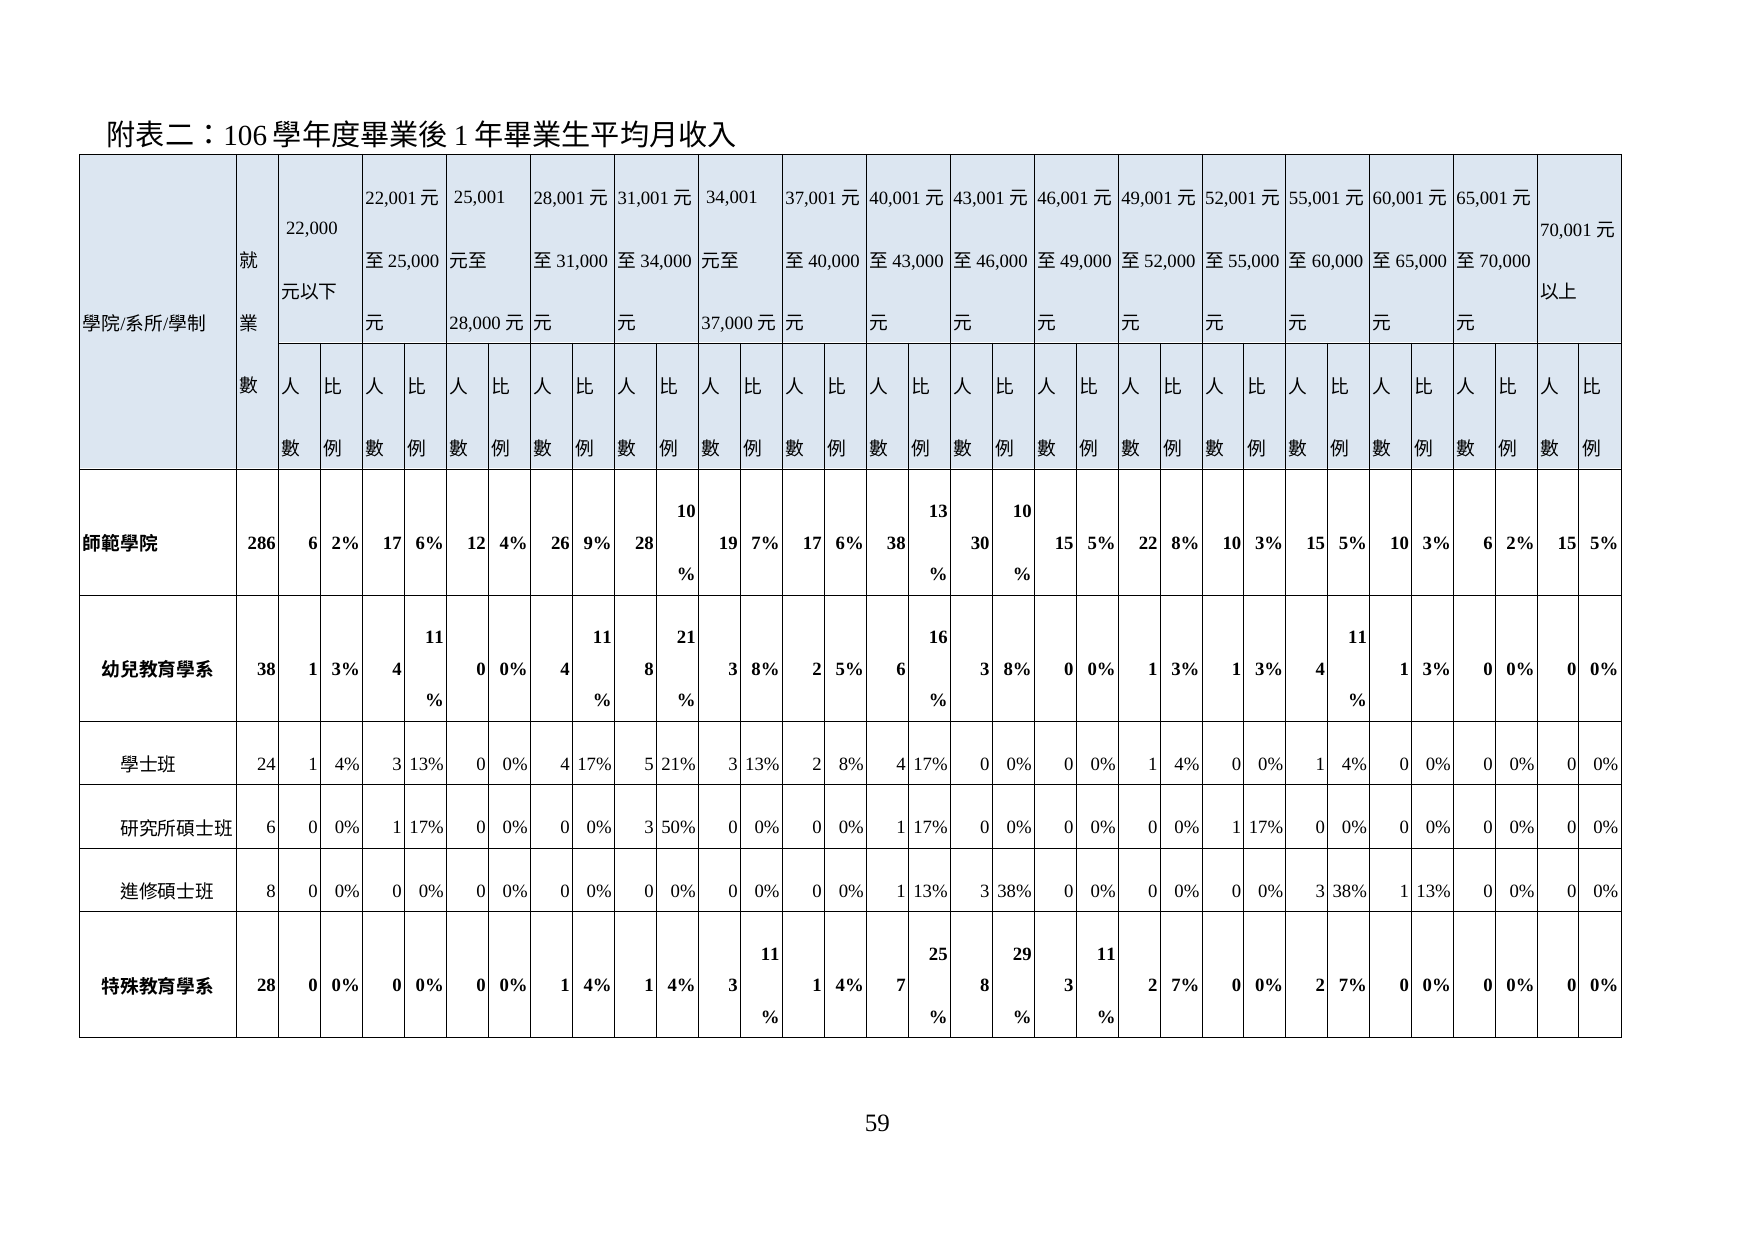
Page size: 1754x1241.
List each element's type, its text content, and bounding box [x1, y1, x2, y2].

table_cell 3% [1161, 596, 1202, 721]
table_cell 17% [909, 722, 950, 784]
table_cell 5 [615, 722, 656, 784]
table_cell 1 [1370, 596, 1411, 721]
table_cell 人數 [951, 344, 992, 468]
table_cell 0% [1496, 785, 1537, 848]
table_cell 0% [1328, 785, 1369, 848]
table_cell 8 [237, 849, 278, 911]
table_cell 3 [1286, 849, 1327, 911]
table_cell 17% [573, 722, 614, 784]
table_cell 比例 [1077, 344, 1118, 468]
table_cell 0% [1077, 785, 1118, 848]
table_cell 0 [783, 785, 824, 848]
table_cell 0% [1496, 849, 1537, 911]
table_cell 人數 [615, 344, 656, 468]
table_cell 10% [657, 470, 698, 594]
table_cell 0 [783, 849, 824, 911]
table_cell 0 [699, 785, 740, 848]
table_cell 0 [1035, 785, 1076, 848]
table_cell 0% [405, 912, 446, 1037]
table_cell 人數 [1035, 344, 1076, 468]
table_cell 10 [1370, 470, 1411, 594]
table_cell 2% [321, 470, 362, 594]
table_cell 13% [909, 849, 950, 911]
table_cell 比例 [405, 344, 446, 468]
table_cell 38% [1328, 849, 1369, 911]
table_cell 進修碩士班 [80, 849, 236, 911]
table_header 就業數 [237, 155, 278, 468]
table_cell 1 [1119, 596, 1160, 721]
table_cell 人數 [363, 344, 404, 468]
table_header 65,001 元至 70,000 元 [1454, 155, 1537, 342]
table_cell 17% [1244, 785, 1285, 848]
table_cell 0 [447, 722, 488, 784]
table_cell 28 [615, 470, 656, 594]
table_cell 15 [1538, 470, 1578, 594]
table_cell 7% [741, 470, 782, 594]
table_cell 比例 [741, 344, 782, 468]
table_cell 人數 [1203, 344, 1243, 468]
table_cell 13% [741, 722, 782, 784]
table_cell 1 [615, 912, 656, 1037]
table_cell 6 [1454, 470, 1495, 594]
table_cell 6% [405, 470, 446, 594]
table_cell 0% [1579, 596, 1621, 721]
table_cell 8 [615, 596, 656, 721]
table_cell 5% [1077, 470, 1118, 594]
table_cell 3% [1412, 470, 1453, 594]
table_cell 11% [1077, 912, 1118, 1037]
table_cell 比例 [489, 344, 530, 468]
table_cell 0 [279, 849, 320, 911]
table_cell 13% [405, 722, 446, 784]
table_cell 人數 [279, 344, 320, 468]
table_cell 1 [783, 912, 824, 1037]
table_cell 0 [1538, 722, 1578, 784]
table_cell 38% [993, 849, 1034, 911]
table_cell 4 [363, 596, 404, 721]
table_cell 1 [867, 849, 908, 911]
table_cell 6% [825, 470, 866, 594]
table_cell 0 [279, 912, 320, 1037]
table_cell 38 [867, 470, 908, 594]
table_cell 4 [531, 596, 572, 721]
table_cell 0% [1412, 912, 1453, 1037]
table_cell 0% [1496, 912, 1537, 1037]
table_cell 3 [363, 722, 404, 784]
table_header 22,001元至25,000 元 [363, 155, 446, 342]
table_header 60,001 元至 65,000 元 [1370, 155, 1453, 342]
table_header 70,001 元以上 [1538, 155, 1621, 342]
table_cell 0% [573, 785, 614, 848]
table_cell 4% [573, 912, 614, 1037]
table_cell 30 [951, 470, 992, 594]
table_header 25,001 元至 28,000 元 [447, 155, 530, 342]
table_cell 比例 [909, 344, 950, 468]
table_cell 29% [993, 912, 1034, 1037]
table_cell 1 [867, 785, 908, 848]
table_cell 13% [1412, 849, 1453, 911]
table_cell 4% [489, 470, 530, 594]
table_header 22,000 元以下 [279, 155, 362, 342]
table_cell 0 [1370, 912, 1411, 1037]
table_cell 4% [825, 912, 866, 1037]
table_cell 人數 [699, 344, 740, 468]
table_cell 15 [1286, 470, 1327, 594]
table_cell 7% [1328, 912, 1369, 1037]
table_cell 15 [1035, 470, 1076, 594]
table_cell 17% [405, 785, 446, 848]
table_cell 3 [951, 596, 992, 721]
table_cell 6 [867, 596, 908, 721]
table_cell 3 [699, 722, 740, 784]
table_cell 38 [237, 596, 278, 721]
table_cell 0 [1203, 849, 1243, 911]
table_cell 0 [1035, 722, 1076, 784]
table_cell 人數 [1286, 344, 1327, 468]
table_cell 0 [951, 785, 992, 848]
table_cell 3 [615, 785, 656, 848]
table_cell 人數 [1538, 344, 1578, 468]
table_cell 0 [1454, 912, 1495, 1037]
table_cell 4% [657, 912, 698, 1037]
table_cell 0 [1119, 849, 1160, 911]
table_cell 比例 [1244, 344, 1285, 468]
table_cell 0% [1496, 722, 1537, 784]
table_cell 3% [321, 596, 362, 721]
table_header 40,001 元至 43,000 元 [867, 155, 950, 342]
table_cell 21% [657, 722, 698, 784]
table_cell 0 [1203, 912, 1243, 1037]
table_cell 0% [1496, 596, 1537, 721]
table_cell 人數 [531, 344, 572, 468]
table_cell 11% [573, 596, 614, 721]
table_cell 0% [321, 785, 362, 848]
table_cell 0 [1035, 849, 1076, 911]
table_cell 0% [405, 849, 446, 911]
table_cell 4 [867, 722, 908, 784]
table_cell 0% [489, 722, 530, 784]
table_cell 比例 [657, 344, 698, 468]
table_cell 0% [489, 785, 530, 848]
table_cell 1 [531, 912, 572, 1037]
table_cell 2 [783, 596, 824, 721]
table_cell 比例 [1412, 344, 1453, 468]
table_cell 11% [405, 596, 446, 721]
table_cell 0% [657, 849, 698, 911]
table_cell 0 [1035, 596, 1076, 721]
table_cell 師範學院 [80, 470, 236, 594]
table_header 49,001 元至 52,000 元 [1119, 155, 1202, 342]
table_cell 5% [825, 596, 866, 721]
table_header 31,001 元至 34,000 元 [615, 155, 698, 342]
table_cell 比例 [825, 344, 866, 468]
table_header 37,001 元至 40,000 元 [783, 155, 866, 342]
table_cell 0 [1454, 722, 1495, 784]
table_cell 17 [363, 470, 404, 594]
table_header 28,001 元至 31,000 元 [531, 155, 614, 342]
table_cell 1 [363, 785, 404, 848]
table_cell 28 [237, 912, 278, 1037]
table_cell 比例 [1328, 344, 1369, 468]
table_cell 1 [279, 722, 320, 784]
table_cell 0 [447, 785, 488, 848]
table_cell 0 [1538, 596, 1578, 721]
table_cell 12 [447, 470, 488, 594]
table_cell 人數 [447, 344, 488, 468]
table_cell 0 [951, 722, 992, 784]
table_cell 3 [699, 596, 740, 721]
table_cell 0% [1161, 785, 1202, 848]
table_cell 0% [1077, 722, 1118, 784]
table_cell 0% [993, 785, 1034, 848]
table_cell 比例 [1579, 344, 1621, 468]
table_cell 比例 [1496, 344, 1537, 468]
table_cell 4% [1328, 722, 1369, 784]
table_header 52,001 元至 55,000 元 [1203, 155, 1285, 342]
table_cell 0 [447, 912, 488, 1037]
table_cell 3 [699, 912, 740, 1037]
table_cell 學士班 [80, 722, 236, 784]
table_cell 1 [1286, 722, 1327, 784]
table_cell 0 [531, 849, 572, 911]
table_cell 0 [1370, 722, 1411, 784]
table_cell 3% [1412, 596, 1453, 721]
table_cell 0 [447, 849, 488, 911]
table_cell 0% [1077, 596, 1118, 721]
table_cell 4 [1286, 596, 1327, 721]
table_cell 5% [1328, 470, 1369, 594]
table_cell 比例 [321, 344, 362, 468]
subtitle 附表二：106學年度畢業後1年畢業生平均月收入 [106, 91, 1648, 154]
table_cell 10 [1203, 470, 1243, 594]
table_cell 0 [1538, 912, 1578, 1037]
table_cell 3 [1035, 912, 1076, 1037]
table_cell 0% [321, 912, 362, 1037]
table_cell 0 [699, 849, 740, 911]
table_cell 0 [1286, 785, 1327, 848]
table_cell 8% [825, 722, 866, 784]
table_cell 0% [993, 722, 1034, 784]
table_cell 研究所碩士班 [80, 785, 236, 848]
table_cell 26 [531, 470, 572, 594]
table_header 43,001 元至 46,000 元 [951, 155, 1034, 342]
table_cell 25% [909, 912, 950, 1037]
table_cell 0% [825, 849, 866, 911]
table_cell 0% [825, 785, 866, 848]
table_cell 0 [1538, 785, 1578, 848]
table_cell 21% [657, 596, 698, 721]
table_cell 8% [1161, 470, 1202, 594]
table_cell 0% [1579, 722, 1621, 784]
table_cell 2 [1119, 912, 1160, 1037]
table_cell 1 [1370, 849, 1411, 911]
table_cell 比例 [573, 344, 614, 468]
table_cell 0 [1538, 849, 1578, 911]
table_cell 4% [321, 722, 362, 784]
table_cell 0 [1454, 596, 1495, 721]
table_cell 7% [1161, 912, 1202, 1037]
table_cell 0% [1161, 849, 1202, 911]
table_cell 6 [237, 785, 278, 848]
table_cell 0% [1579, 849, 1621, 911]
table_cell 19 [699, 470, 740, 594]
table_cell 0 [363, 912, 404, 1037]
table_cell 2% [1496, 470, 1537, 594]
table_cell 0% [489, 596, 530, 721]
table_cell 0% [1412, 785, 1453, 848]
table_cell 0 [1119, 785, 1160, 848]
table_cell 人數 [783, 344, 824, 468]
table_cell 人數 [1370, 344, 1411, 468]
table_cell 0 [615, 849, 656, 911]
table_cell 0% [1077, 849, 1118, 911]
table_cell 11% [1328, 596, 1369, 721]
table_header 46,001 元至 49,000 元 [1035, 155, 1118, 342]
table_cell 0 [1454, 849, 1495, 911]
table_cell 11% [741, 912, 782, 1037]
table_cell 0% [1579, 785, 1621, 848]
table_cell 17 [783, 470, 824, 594]
table_cell 0% [1244, 912, 1285, 1037]
table_cell 0 [531, 785, 572, 848]
table_cell 7 [867, 912, 908, 1037]
table_cell 0% [489, 912, 530, 1037]
table_cell 特殊教育學系 [80, 912, 236, 1037]
table_cell 24 [237, 722, 278, 784]
table_cell 1 [1203, 596, 1243, 721]
table_cell 3% [1244, 596, 1285, 721]
table_cell 8% [741, 596, 782, 721]
table_header 學院/系所/學制 [80, 155, 236, 468]
table_cell 0% [321, 849, 362, 911]
table_cell 0% [1244, 722, 1285, 784]
table_cell 50% [657, 785, 698, 848]
table_cell 16% [909, 596, 950, 721]
table_cell 4 [531, 722, 572, 784]
table_cell 0% [1244, 849, 1285, 911]
table_cell 0 [1370, 785, 1411, 848]
table_cell 1 [1119, 722, 1160, 784]
table_cell 4% [1161, 722, 1202, 784]
table_cell 人數 [1119, 344, 1160, 468]
table_cell 比例 [993, 344, 1034, 468]
table_cell 6 [279, 470, 320, 594]
table_cell 0 [363, 849, 404, 911]
table_cell 0% [1579, 912, 1621, 1037]
table_cell 3% [1244, 470, 1285, 594]
table_cell 5% [1579, 470, 1621, 594]
table_cell 2 [783, 722, 824, 784]
table_cell 9% [573, 470, 614, 594]
table_cell 10% [993, 470, 1034, 594]
table_cell 0% [741, 785, 782, 848]
table_cell 2 [1286, 912, 1327, 1037]
table_cell 3 [951, 849, 992, 911]
table_cell 比例 [1161, 344, 1202, 468]
table_cell 人數 [867, 344, 908, 468]
table_header 34,001 元至 37,000 元 [699, 155, 782, 342]
table_cell 0 [1203, 722, 1243, 784]
table_cell 0 [447, 596, 488, 721]
table_cell 286 [237, 470, 278, 594]
table_cell 人數 [1454, 344, 1495, 468]
table_cell 0% [573, 849, 614, 911]
table_cell 0 [279, 785, 320, 848]
table_header 55,001 元至 60,000 元 [1286, 155, 1369, 342]
table_cell 0 [1454, 785, 1495, 848]
table_cell 1 [279, 596, 320, 721]
table_cell 13% [909, 470, 950, 594]
table_cell 0% [1412, 722, 1453, 784]
table_cell 17% [909, 785, 950, 848]
table_cell 22 [1119, 470, 1160, 594]
table_cell 8 [951, 912, 992, 1037]
table_cell 0% [489, 849, 530, 911]
table_cell 0% [741, 849, 782, 911]
table_cell 1 [1203, 785, 1243, 848]
table_cell 幼兒教育學系 [80, 596, 236, 721]
table_cell 8% [993, 596, 1034, 721]
